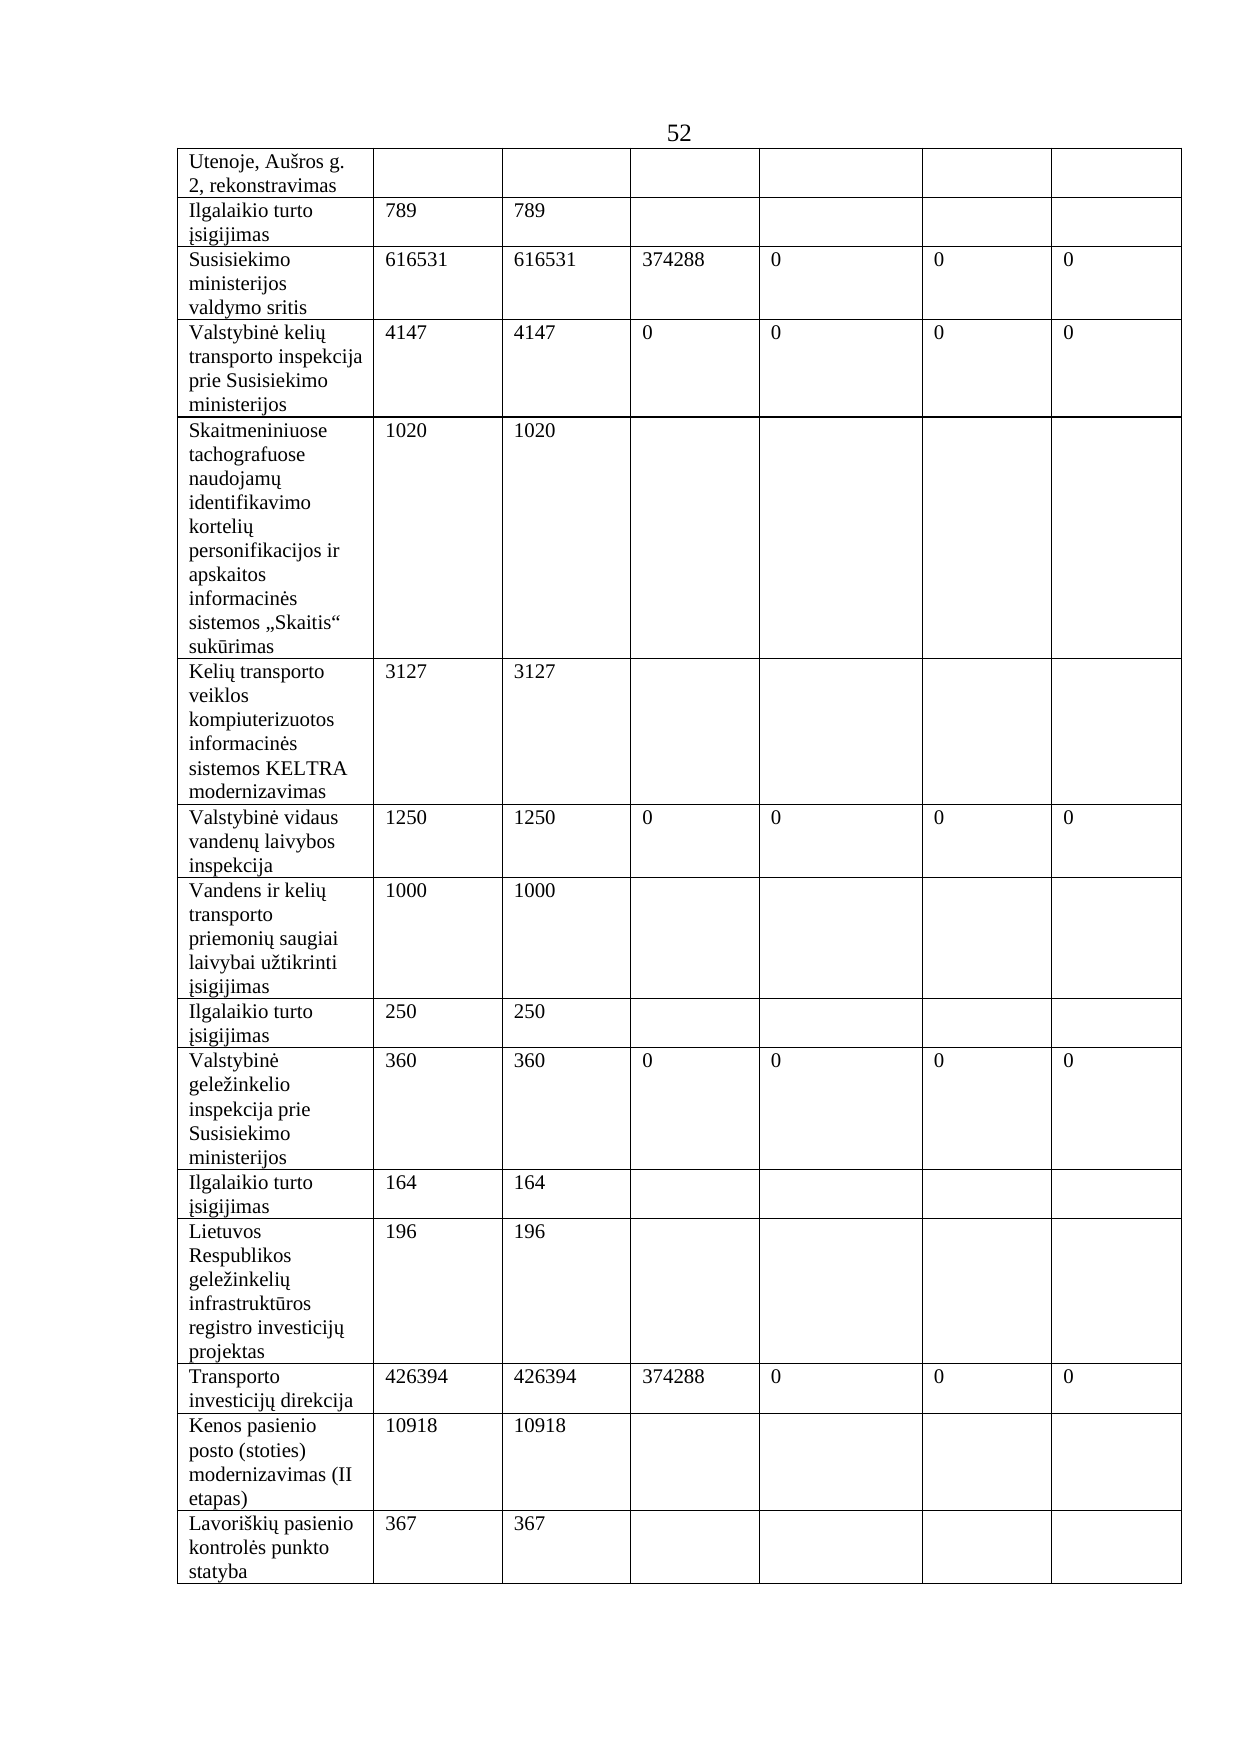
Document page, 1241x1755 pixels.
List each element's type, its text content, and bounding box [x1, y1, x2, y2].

table_cell 1020 [374, 418, 502, 658]
table_cell [631, 999, 759, 1047]
table_cell [631, 198, 759, 246]
table_cell 4147 [503, 320, 630, 416]
table_cell [1052, 878, 1181, 998]
table_cell 360 [503, 1048, 630, 1169]
table_cell [923, 999, 1051, 1047]
table_cell 0 [631, 320, 759, 416]
table_cell 164 [503, 1170, 630, 1218]
table_cell 0 [923, 1364, 1051, 1412]
table_cell [760, 999, 922, 1047]
table_cell 0 [631, 805, 759, 877]
table_cell 4147 [374, 320, 502, 416]
table_cell 0 [631, 1048, 759, 1169]
table_cell 789 [374, 198, 502, 246]
table_cell Lavoriškių pasienio kontrolės punkto statyba [178, 1511, 373, 1583]
table_cell [374, 149, 502, 197]
table_cell 10918 [374, 1414, 502, 1510]
table_cell [760, 1170, 922, 1218]
table_cell 1020 [503, 418, 630, 658]
table_cell 0 [923, 805, 1051, 877]
table_cell [760, 198, 922, 246]
table_cell 0 [1052, 805, 1181, 877]
table_cell [631, 878, 759, 998]
table_cell [1052, 659, 1181, 803]
table_cell 164 [374, 1170, 502, 1218]
table_cell [760, 1414, 922, 1510]
table_cell [631, 149, 759, 197]
table_cell [1052, 999, 1181, 1047]
table_cell Vandens ir kelių transporto priemonių saugiai laivybai užtikrinti įsigijimas [178, 878, 373, 998]
table_cell [923, 1170, 1051, 1218]
table_cell [1052, 149, 1181, 197]
table_cell 1000 [374, 878, 502, 998]
table_cell 0 [760, 1364, 922, 1412]
table_cell [631, 1219, 759, 1363]
table_cell [1052, 1414, 1181, 1510]
table_cell [1052, 198, 1181, 246]
table_cell [1052, 1170, 1181, 1218]
table_cell [631, 1170, 759, 1218]
table_cell 3127 [503, 659, 630, 803]
table_cell 250 [503, 999, 630, 1047]
table_cell [631, 418, 759, 658]
table_cell [631, 1414, 759, 1510]
table_cell [1052, 1219, 1181, 1363]
table_cell 0 [1052, 1048, 1181, 1169]
table_cell [1052, 418, 1181, 658]
table_cell [760, 1511, 922, 1583]
table_cell [631, 659, 759, 803]
table_cell [923, 1414, 1051, 1510]
table_cell 1000 [503, 878, 630, 998]
table_cell Ilgalaikio turto įsigijimas [178, 999, 373, 1047]
table_cell [923, 1219, 1051, 1363]
table_cell Ilgalaikio turto įsigijimas [178, 198, 373, 246]
table_cell 374288 [631, 1364, 759, 1412]
table_cell 10918 [503, 1414, 630, 1510]
table_cell [760, 149, 922, 197]
table_cell [923, 418, 1051, 658]
table_cell 0 [923, 320, 1051, 416]
table_cell [760, 878, 922, 998]
table_cell 250 [374, 999, 502, 1047]
table_cell 367 [374, 1511, 502, 1583]
table_cell 196 [503, 1219, 630, 1363]
table_cell 1250 [374, 805, 502, 877]
table_cell 367 [503, 1511, 630, 1583]
table_cell 616531 [503, 247, 630, 319]
table_cell 0 [923, 247, 1051, 319]
table_cell [503, 149, 630, 197]
table_cell [923, 149, 1051, 197]
table_cell Kenos pasienio posto (stoties) modernizavimas (II etapas) [178, 1414, 373, 1510]
table_cell Valstybinė vidaus vandenų laivybos inspekcija [178, 805, 373, 877]
table_cell Utenoje, Aušros g. 2, rekonstravimas [178, 149, 373, 197]
table_cell Skaitmeniniuose tachografuose naudojamų identifikavimo kortelių personifikacijos ir apskaitos informacinės sistemos „Skaitis“ sukūrimas [178, 418, 373, 658]
table_cell [631, 1511, 759, 1583]
table_cell Transporto investicijų direkcija [178, 1364, 373, 1412]
table_cell 789 [503, 198, 630, 246]
table_cell 426394 [374, 1364, 502, 1412]
table_cell Valstybinė geležinkelio inspekcija prie Susisiekimo ministerijos [178, 1048, 373, 1169]
table_cell 360 [374, 1048, 502, 1169]
table_cell 0 [1052, 320, 1181, 416]
table_cell [923, 659, 1051, 803]
table_cell [760, 1219, 922, 1363]
table_cell [760, 418, 922, 658]
table_cell 616531 [374, 247, 502, 319]
table_cell 0 [923, 1048, 1051, 1169]
table_cell 374288 [631, 247, 759, 319]
table_cell 1250 [503, 805, 630, 877]
table_cell Lietuvos Respublikos geležinkelių infrastruktūros registro investicijų projektas [178, 1219, 373, 1363]
table_cell 196 [374, 1219, 502, 1363]
table_cell [923, 878, 1051, 998]
table_cell [760, 659, 922, 803]
table_cell [923, 198, 1051, 246]
table_cell 0 [760, 805, 922, 877]
table_cell 0 [760, 1048, 922, 1169]
table_cell 0 [1052, 247, 1181, 319]
table_cell [923, 1511, 1051, 1583]
table_cell 3127 [374, 659, 502, 803]
table_cell 426394 [503, 1364, 630, 1412]
table_cell Ilgalaikio turto įsigijimas [178, 1170, 373, 1218]
table_cell 0 [760, 247, 922, 319]
table_cell Kelių transporto veiklos kompiuterizuotos informacinės sistemos KELTRA modernizavimas [178, 659, 373, 803]
table_cell Valstybinė kelių transporto inspekcija prie Susisiekimo ministerijos [178, 320, 373, 416]
table_cell 0 [760, 320, 922, 416]
table_cell [1052, 1511, 1181, 1583]
table_cell Susisiekimo ministerijos valdymo sritis [178, 247, 373, 319]
table_cell 0 [1052, 1364, 1181, 1412]
